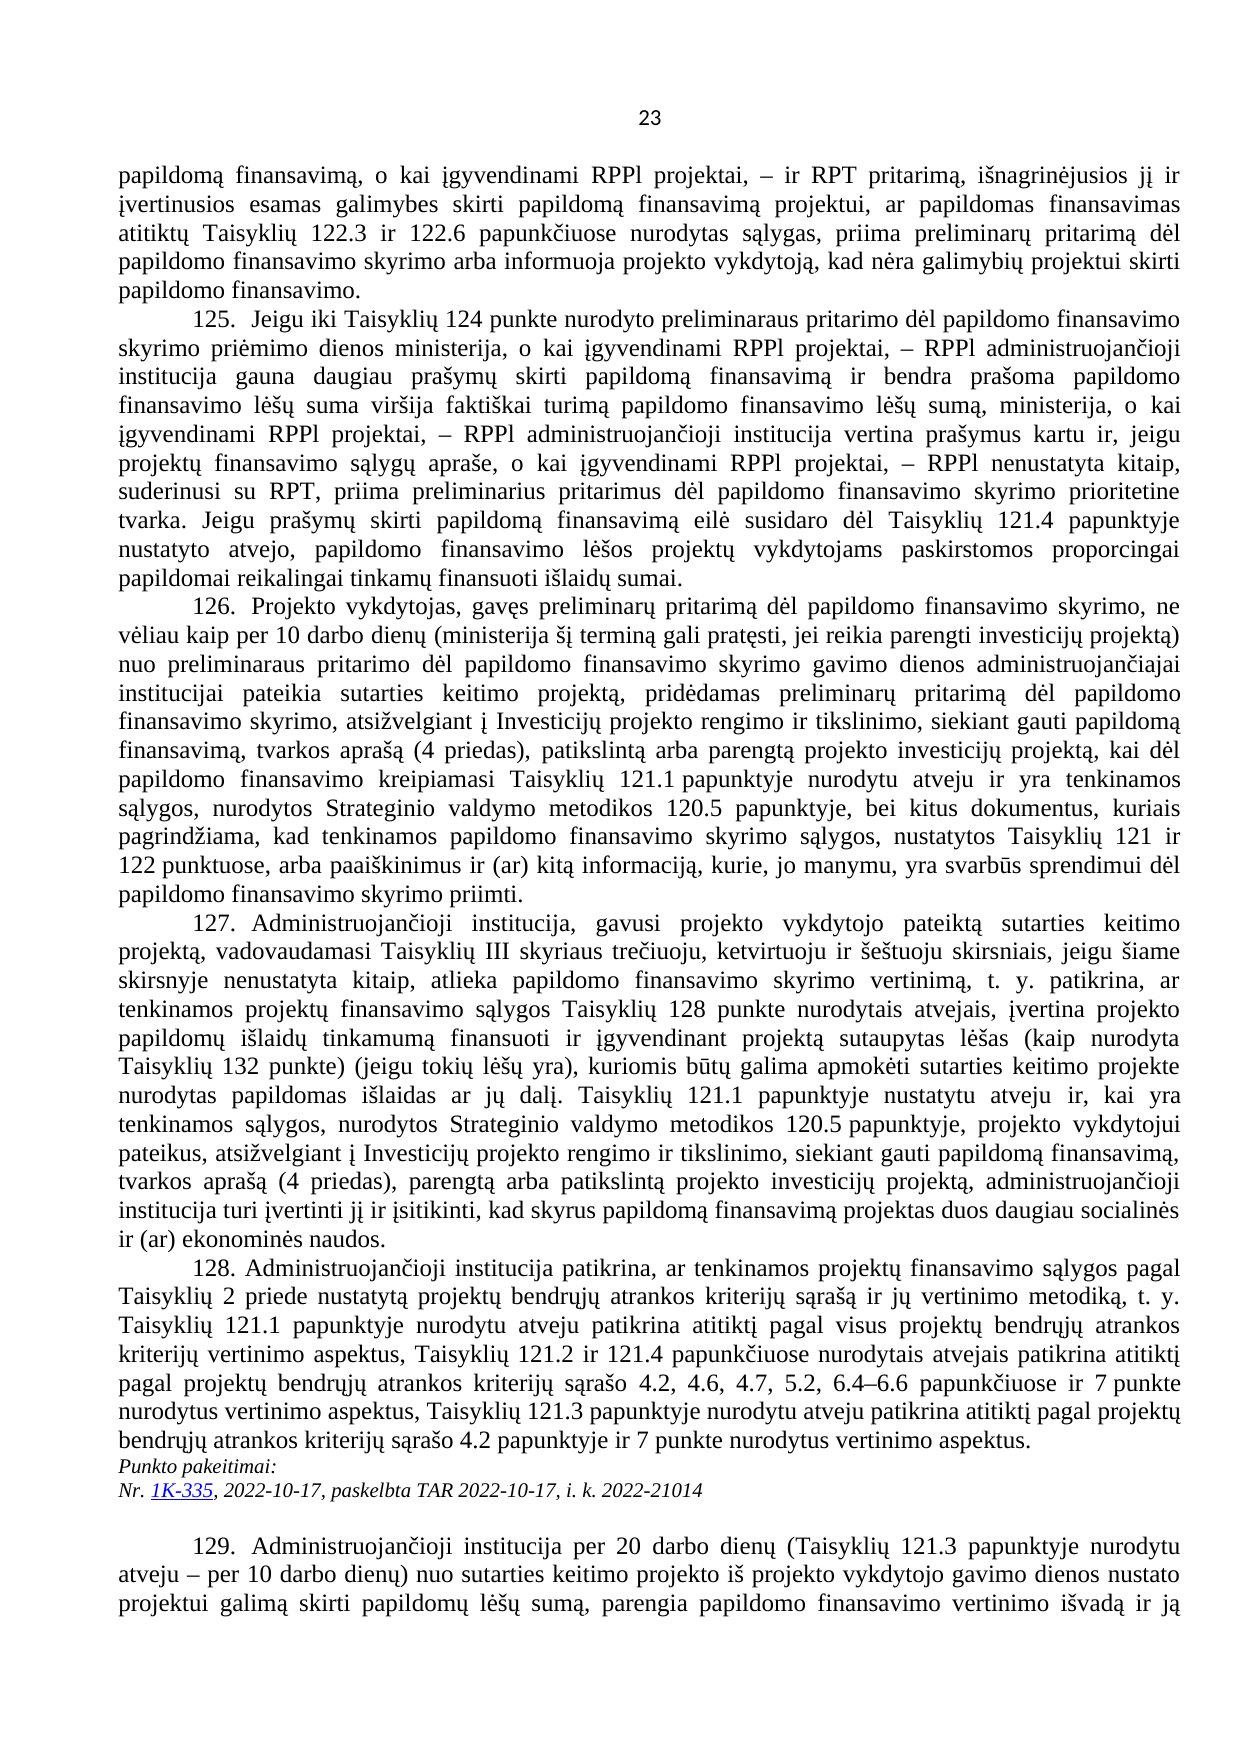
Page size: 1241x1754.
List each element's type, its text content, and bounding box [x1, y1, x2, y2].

text 129. Administruojančioji institucija per 20 darbo dienų (Taisyklių 121.3 papunktyje nurodytu atveju – per 10 darbo dienų) nuo sutarties keitimo projekto iš projekto vykdytojo gavimo dienos nustato projektui galimą skirti papildomų lėšų sumą, parengia papildomo finansavimo vertinimo išvadą ir ją [118, 1531, 1181, 1617]
text Nr. 1K-335, 2022-10-17, paskelbta TAR 2022-10-17, i. k. 2022-21014 [118, 1478, 1181, 1502]
text 127. Administruojančioji institucija, gavusi projekto vykdytojo pateiktą sutarties keitimo projektą, vadovaudamasi Taisyklių III skyriaus trečiuoju, ketvirtuoju ir šeštuoju skirsniais, jeigu šiame skirsnyje nenustatyta kitaip, atlieka papildomo finansavimo skyrimo vertinimą, t. y. patikrina, ar tenkinamos projektų finansavimo sąlygos Taisyklių 128 punkte nurodytais atvejais, įvertina projekto papildomų išlaidų tinkamumą finansuoti ir įgyvendinant projektą sutaupytas lėšas (kaip nurodyta Taisyklių 132 punkte) (jeigu tokių lėšų yra), kuriomis būtų galima apmokėti sutarties keitimo projekte nurodytas papildomas išlaidas ar jų dalį. Taisyklių 121.1 papunktyje nustatytu atveju ir, kai yra tenkinamos sąlygos, nurodytos Strateginio valdymo metodikos 120.5 papunktyje, projekto vykdytojui pateikus, atsižvelgiant į Investicijų projekto rengimo ir tikslinimo, siekiant gauti papildomą finansavimą, tvarkos aprašą (4 priedas), parengtą arba patikslintą projekto investicijų projektą, administruojančioji institucija turi įvertinti jį ir įsitikinti, kad skyrus papildomą finansavimą projektas duos daugiau socialinės ir (ar) ekonominės naudos. [118, 908, 1181, 1253]
text 126. Projekto vykdytojas, gavęs preliminarų pritarimą dėl papildomo finansavimo skyrimo, ne vėliau kaip per 10 darbo dienų (ministerija šį terminą gali pratęsti, jei reikia parengti investicijų projektą) nuo preliminaraus pritarimo dėl papildomo finansavimo skyrimo gavimo dienos administruojančiajai institucijai pateikia sutarties keitimo projektą, pridėdamas preliminarų pritarimą dėl papildomo finansavimo skyrimo, atsižvelgiant į Investicijų projekto rengimo ir tikslinimo, siekiant gauti papildomą finansavimą, tvarkos aprašą (4 priedas), patikslintą arba parengtą projekto investicijų projektą, kai dėl papildomo finansavimo kreipiamasi Taisyklių 121.1 papunktyje nurodytu atveju ir yra tenkinamos sąlygos, nurodytos Strateginio valdymo metodikos 120.5 papunktyje, bei kitus dokumentus, kuriais pagrindžiama, kad tenkinamos papildomo finansavimo skyrimo sąlygos, nustatytos Taisyklių 121 ir 122 punktuose, arba paaiškinimus ir (ar) kitą informaciją, kurie, jo manymu, yra svarbūs sprendimui dėl papildomo finansavimo skyrimo priimti. [118, 591, 1181, 908]
text papildomą finansavimą, o kai įgyvendinami RPPl projektai, – ir RPT pritarimą, išnagrinėjusios jį ir įvertinusios esamas galimybes skirti papildomą finansavimą projektui, ar papildomas finansavimas atitiktų Taisyklių 122.3 ir 122.6 papunkčiuose nurodytas sąlygas, priima preliminarų pritarimą dėl papildomo finansavimo skyrimo arba informuoja projekto vykdytoją, kad nėra galimybių projektui skirti papildomo finansavimo. [118, 160, 1181, 304]
text 128. Administruojančioji institucija patikrina, ar tenkinamos projektų finansavimo sąlygos pagal Taisyklių 2 priede nustatytą projektų bendrųjų atrankos kriterijų sąrašą ir jų vertinimo metodiką, t. y. Taisyklių 121.1 papunktyje nurodytu atveju patikrina atitiktį pagal visus projektų bendrųjų atrankos kriterijų vertinimo aspektus, Taisyklių 121.2 ir 121.4 papunkčiuose nurodytais atvejais patikrina atitiktį pagal projektų bendrųjų atrankos kriterijų sąrašo 4.2, 4.6, 4.7, 5.2, 6.4–6.6 papunkčiuose ir 7 punkte nurodytus vertinimo aspektus, Taisyklių 121.3 papunktyje nurodytu atveju patikrina atitiktį pagal projektų bendrųjų atrankos kriterijų sąrašo 4.2 papunktyje ir 7 punkte nurodytus vertinimo aspektus. [118, 1253, 1181, 1454]
text 125. Jeigu iki Taisyklių 124 punkte nurodyto preliminaraus pritarimo dėl papildomo finansavimo skyrimo priėmimo dienos ministerija, o kai įgyvendinami RPPl projektai, – RPPl administruojančioji institucija gauna daugiau prašymų skirti papildomą finansavimą ir bendra prašoma papildomo finansavimo lėšų suma viršija faktiškai turimą papildomo finansavimo lėšų sumą, ministerija, o kai įgyvendinami RPPl projektai, – RPPl administruojančioji institucija vertina prašymus kartu ir, jeigu projektų finansavimo sąlygų apraše, o kai įgyvendinami RPPl projektai, – RPPl nenustatyta kitaip, suderinusi su RPT, priima preliminarius pritarimus dėl papildomo finansavimo skyrimo prioritetine tvarka. Jeigu prašymų skirti papildomą finansavimą eilė susidaro dėl Taisyklių 121.4 papunktyje nustatyto atvejo, papildomo finansavimo lėšos projektų vykdytojams paskirstomos proporcingai papildomai reikalingai tinkamų finansuoti išlaidų sumai. [118, 304, 1181, 591]
text Punkto pakeitimai: [118, 1454, 1181, 1478]
